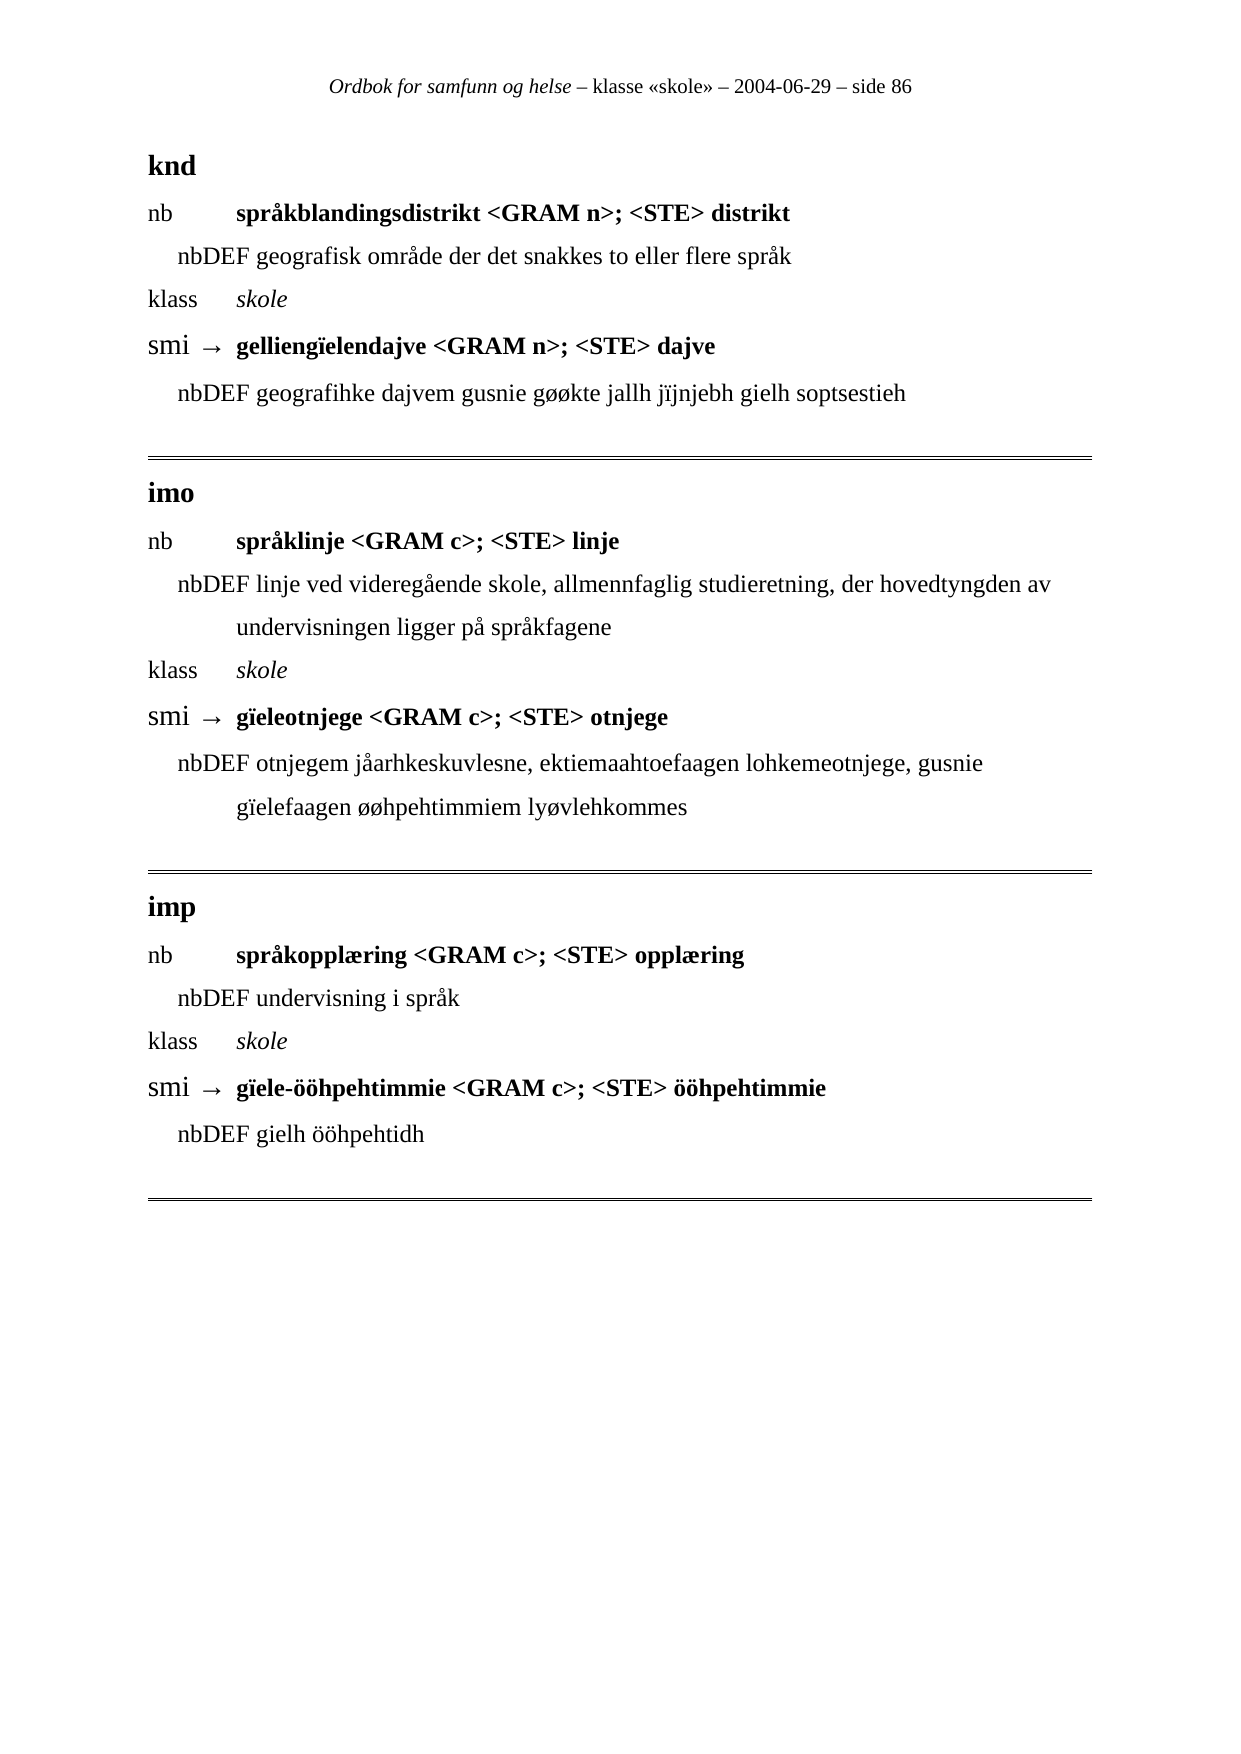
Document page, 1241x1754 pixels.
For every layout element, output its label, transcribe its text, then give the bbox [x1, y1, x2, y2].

text nbDEF geografihke dajvem gusnie gøøkte jallh jïjnjebh gielh soptsestieh [177, 378, 1092, 406]
text nbDEF linje ved videregående skole, allmennfaglig studieretning, der hovedtyngden av undervisningen ligger på språkfagene [177, 569, 1092, 641]
text nbDEF gielh ööhpehtidh [177, 1119, 1092, 1148]
text klass skole [148, 1026, 1092, 1055]
text smi → gïeleotnjege <GRAM c>; <STE> otnjege [148, 698, 1092, 732]
text imp [148, 889, 1092, 923]
text nb språkopplæring <GRAM c>; <STE> opplæring [148, 940, 1092, 968]
text nbDEF undervisning i språk [177, 983, 1092, 1012]
text nbDEF otnjegem jåarhkeskuvlesne, ektiemaahtoefaagen lohkemeotnjege, gusnie gïelefaagen øøhpehtimmiem lyøvlehkommes [177, 748, 1092, 820]
text klass skole [148, 284, 1092, 313]
text smi → gelliengïelendajve <GRAM n>; <STE> dajve [148, 327, 1092, 361]
text smi → gïele-ööhpehtimmie <GRAM c>; <STE> ööhpehtimmie [148, 1069, 1092, 1103]
text klass skole [148, 655, 1092, 684]
text nb språkblandingsdistrikt <GRAM n>; <STE> distrikt [148, 198, 1092, 227]
text imo [148, 475, 1092, 509]
text nb språklinje <GRAM c>; <STE> linje [148, 526, 1092, 554]
text nbDEF geografisk område der det snakkes to eller flere språk [177, 241, 1092, 270]
text knd [148, 148, 1092, 181]
